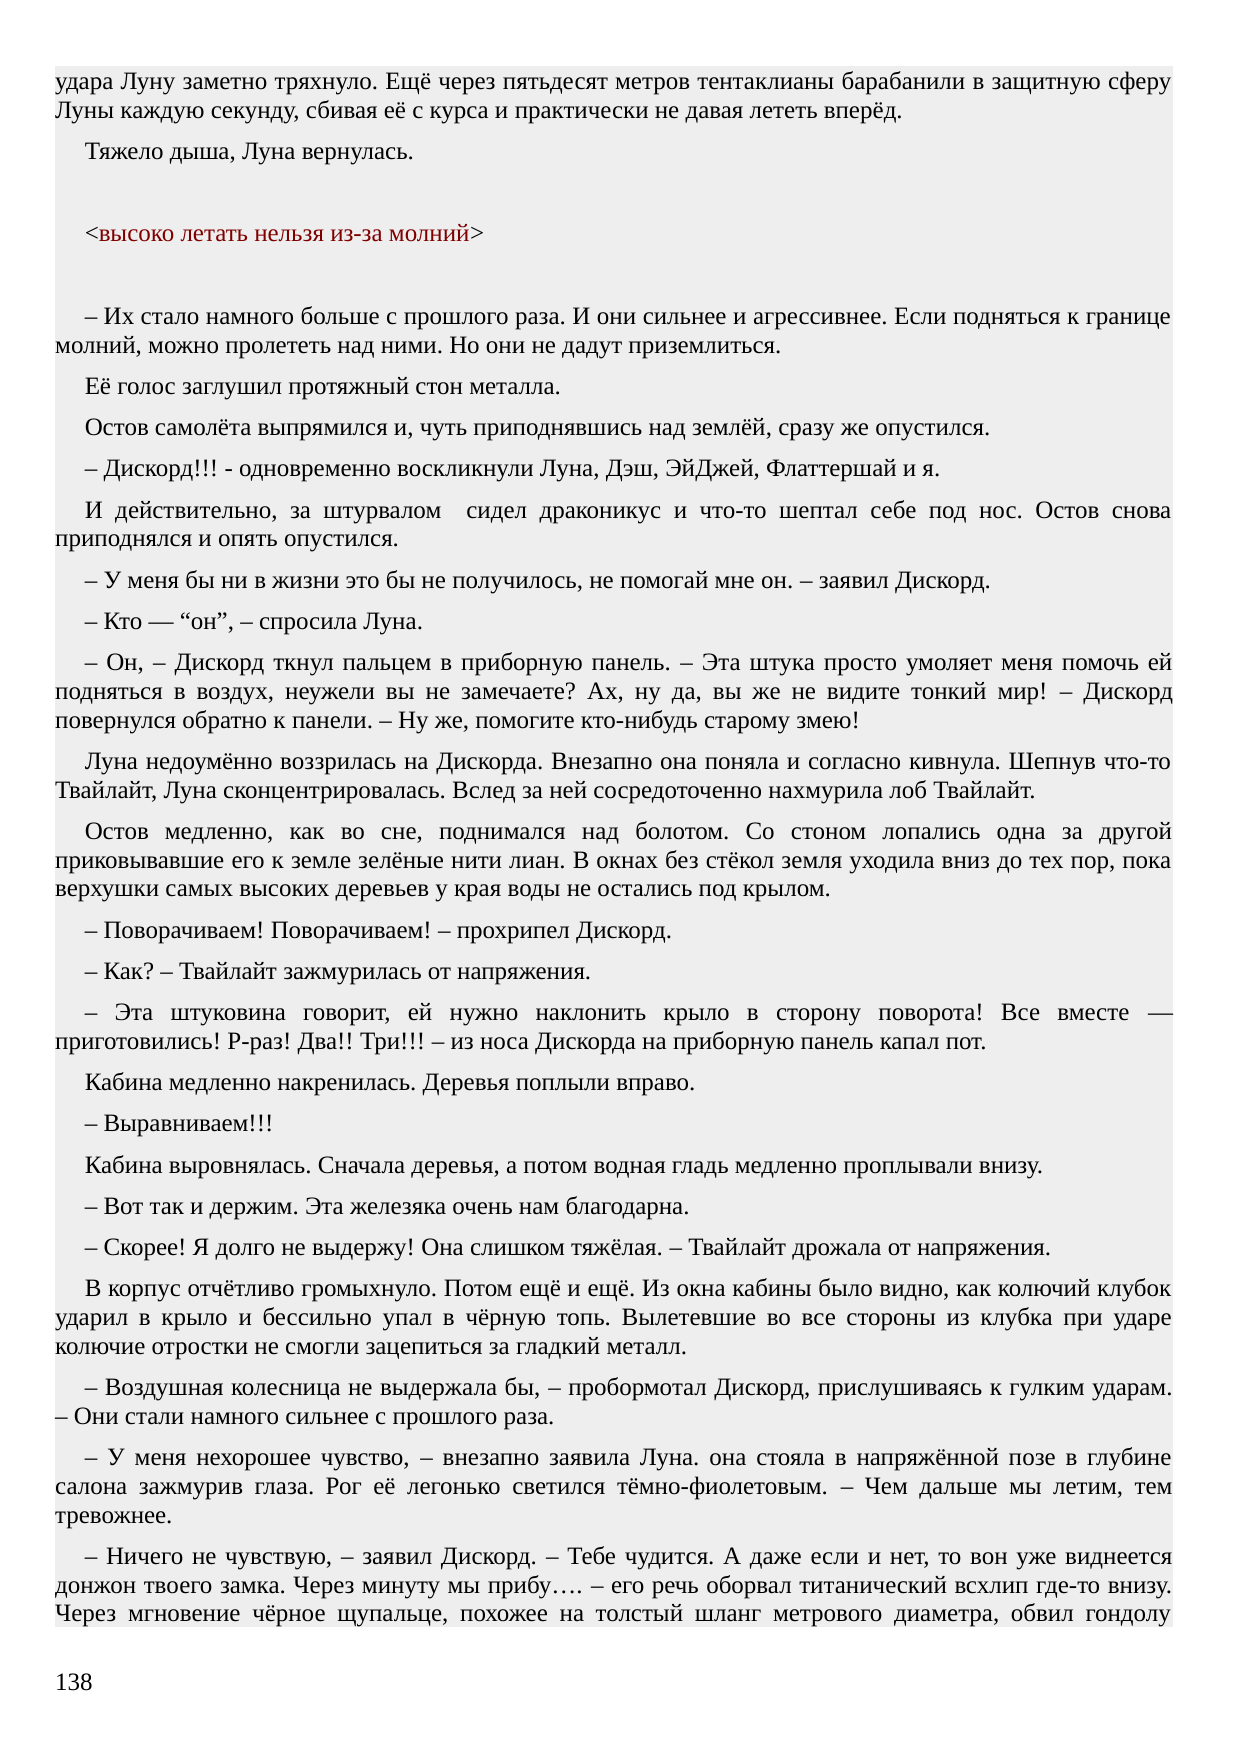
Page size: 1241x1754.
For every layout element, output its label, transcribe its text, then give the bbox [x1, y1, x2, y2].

text Остов медленно, как во сне, поднимался над болотом. Со стоном лопались одна за другой приковывавшие его к земле зелёные нити лиан. В окнах без стёкол земля уходила вниз до тех пор, пока верхушки самых высоких деревьев у края воды не остались под крылом. [55, 816, 1173, 902]
text – Эта штуковина говорит, ей нужно наклонить крыло в сторону поворота! Все вместе — приготовились! Р-раз! Два!! Три!!! – из носа Дискорда на приборную панель капал пот. [55, 997, 1173, 1055]
text – У меня бы ни в жизни это бы не получилось, не помогай мне он. – заявил Дискорд. [55, 565, 1173, 593]
text – Воздушная колесница не выдержала бы, – пробормотал Дискорд, прислушиваясь к гулким ударам. – Они стали намного сильнее с прошлого раза. [55, 1372, 1173, 1430]
text – Их стало намного больше с прошлого раза. И они сильнее и агрессивнее. Если подняться к границе молний, можно пролететь над ними. Но они не дадут приземлиться. [55, 301, 1173, 358]
text Кабина медленно накренилась. Деревья поплыли вправо. [55, 1067, 1173, 1096]
text Луна недоумённо воззрилась на Дискорда. Внезапно она поняла и согласно кивнула. Шепнув что-то Твайлайт, Луна сконцентрировалась. Вслед за ней сосредоточенно нахмурила лоб Твайлайт. [55, 746, 1173, 803]
text Её голос заглушил протяжный стон металла. [55, 371, 1173, 400]
text Остов самолёта выпрямился и, чуть приподнявшись над землёй, сразу же опустился. [55, 412, 1173, 441]
text – Скорее! Я долго не выдержу! Она слишком тяжёлая. – Твайлайт дрожала от напряжения. [55, 1232, 1173, 1261]
text И действительно, за штурвалом сидел драконикус и что-то шептал себе под нос. Остов снова приподнялся и опять опустился. [55, 495, 1173, 552]
text В корпус отчётливо громыхнуло. Потом ещё и ещё. Из окна кабины было видно, как колючий клубок ударил в крыло и бессильно упал в чёрную топь. Вылетевшие во все стороны из клубка при ударе колючие отростки не смогли зацепиться за гладкий металл. [55, 1273, 1173, 1360]
text – Он, – Дискорд ткнул пальцем в приборную панель. – Эта штука просто умоляет меня помочь ей подняться в воздух, неужели вы не замечаете? Ах, ну да, вы же не видите тонкий мир! – Дискорд повернулся обратно к панели. – Ну же, помогите кто-нибудь старому змею! [55, 647, 1173, 733]
text Кабина выровнялась. Сначала деревья, а потом водная гладь медленно проплывали внизу. [55, 1150, 1173, 1178]
text – Выравниваем!!! [55, 1108, 1173, 1137]
text – Поворачиваем! Поворачиваем! – прохрипел Дискорд. [55, 915, 1173, 943]
text – Ничего не чувствую, – заявил Дискорд. – Тебе чудится. А даже если и нет, то вон уже виднеется донжон твоего замка. Через минуту мы прибу…. – его речь оборвал титанический всхлип где-то внизу. Через мгновение чёрное щупальце, похожее на толстый шланг метрового диаметра, обвил гондолу [55, 1541, 1173, 1627]
text <высоко летать нельзя из-за молний> [55, 218, 1173, 247]
text – Кто — “он”, – спросила Луна. [55, 606, 1173, 635]
text – Вот так и держим. Эта железяка очень нам благодарна. [55, 1191, 1173, 1220]
text Тяжело дыша, Луна вернулась. [55, 136, 1173, 165]
text – У меня нехорошее чувство, – внезапно заявила Луна. она стояла в напряжённой позе в глубине салона зажмурив глаза. Рог её легонько светился тёмно-фиолетовым. – Чем дальше мы летим, тем тревожнее. [55, 1442, 1173, 1528]
text – Как? – Твайлайт зажмурилась от напряжения. [55, 956, 1173, 985]
text – Дискорд!!! - одновременно воскликнули Луна, Дэш, ЭйДжей, Флаттершай и я. [55, 453, 1173, 482]
text удара Луну заметно тряхнуло. Ещё через пятьдесят метров тентаклианы барабанили в защитную сферу Луны каждую секунду, сбивая её с курса и практически не давая лететь вперёд. [55, 66, 1173, 123]
